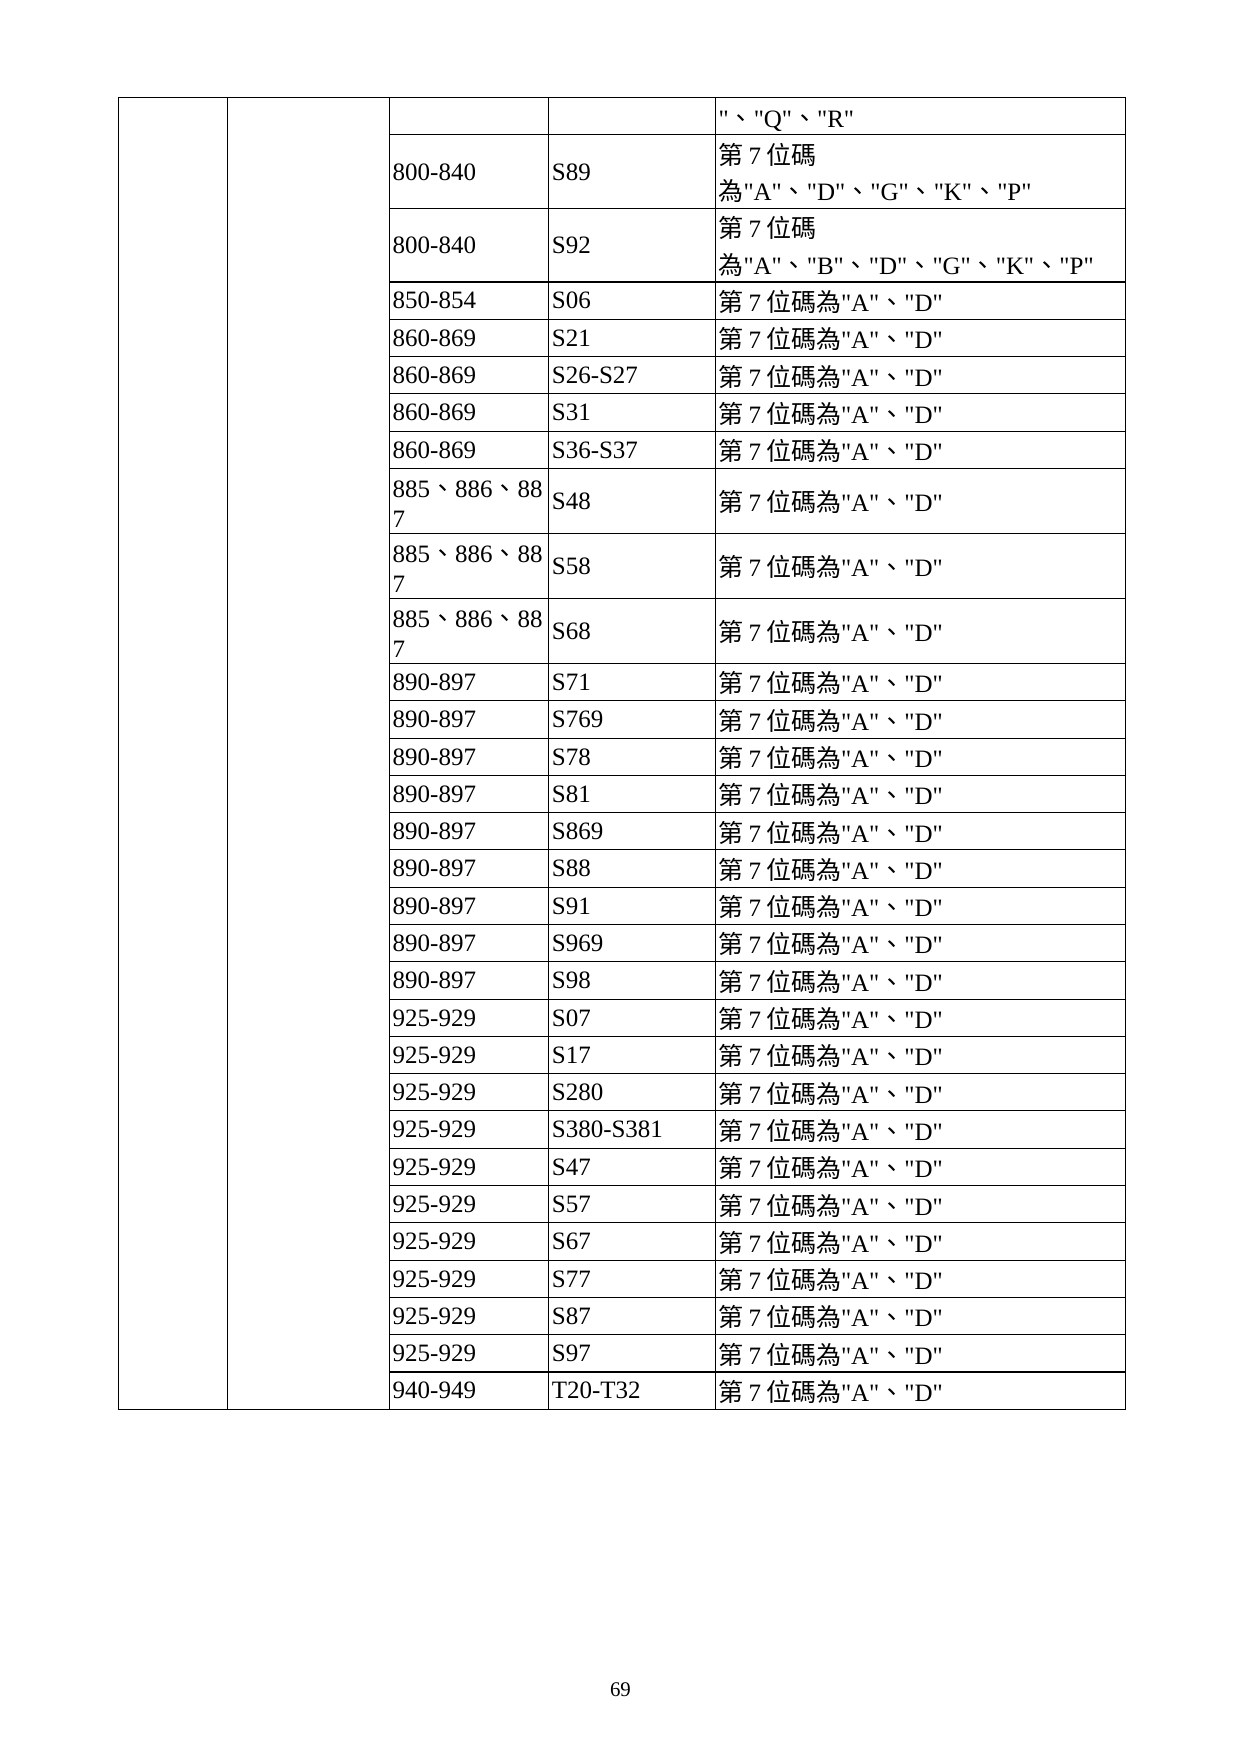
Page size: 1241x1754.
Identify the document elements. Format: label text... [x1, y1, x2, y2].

table_cell S67 [549, 1223, 715, 1259]
table_cell 925-929 [390, 1223, 548, 1259]
table_cell [390, 98, 548, 134]
table_cell 800-840 [390, 209, 548, 281]
table_cell 第7位碼為"A"、"B"、"D"、"G"、"K"、"P" [716, 209, 1125, 281]
table_cell S58 [549, 534, 715, 598]
table_cell 第7位碼為"A"、"D" [716, 534, 1125, 598]
table_cell S47 [549, 1149, 715, 1185]
table_cell 860-869 [390, 320, 548, 356]
table_cell 800-840 [390, 135, 548, 208]
table_cell S78 [549, 739, 715, 775]
table_cell S88 [549, 850, 715, 887]
table_cell 925-929 [390, 1261, 548, 1297]
table_cell 890-897 [390, 888, 548, 924]
table_cell 885、886、887 [390, 534, 548, 598]
table_cell 940-949 [390, 1373, 548, 1409]
table_cell 第7位碼為"A"、"D" [716, 1149, 1125, 1185]
table_cell 第7位碼為"A"、"D" [716, 664, 1125, 700]
table_cell 860-869 [390, 357, 548, 393]
table_cell S06 [549, 283, 715, 319]
table_cell 第7位碼為"A"、"D" [716, 283, 1125, 319]
table_cell S48 [549, 469, 715, 533]
table_cell 885、886、887 [390, 599, 548, 663]
table_cell 第7位碼為"A"、"D" [716, 813, 1125, 849]
table_cell S68 [549, 599, 715, 663]
table_cell 第7位碼為"A"、"D" [716, 599, 1125, 663]
table_cell 第7位碼為"A"、"D" [716, 1000, 1125, 1036]
table_cell 925-929 [390, 1186, 548, 1222]
table_cell 第7位碼為"A"、"D" [716, 1223, 1125, 1259]
table_cell S92 [549, 209, 715, 281]
table_cell S98 [549, 962, 715, 998]
table_cell 第7位碼為"A"、"D" [716, 1186, 1125, 1222]
table_cell 第7位碼為"A"、"D" [716, 701, 1125, 737]
table_cell 第7位碼為"A"、"D" [716, 925, 1125, 961]
table_cell S97 [549, 1335, 715, 1371]
table_cell 第7位碼為"A"、"D" [716, 1373, 1125, 1409]
table_cell 885、886、887 [390, 469, 548, 533]
table_cell 925-929 [390, 1298, 548, 1334]
table_cell 第7位碼為"A"、"D" [716, 1037, 1125, 1073]
table_cell 第7位碼為"A"、"D" [716, 1335, 1125, 1371]
table_cell "、"Q"、"R" [716, 98, 1125, 134]
table_cell 第7位碼為"A"、"D" [716, 1298, 1125, 1334]
table_cell 925-929 [390, 1074, 548, 1110]
table_cell 第7位碼為"A"、"D" [716, 739, 1125, 775]
table_cell S91 [549, 888, 715, 924]
table_cell S769 [549, 701, 715, 737]
table_cell 第7位碼為"A"、"D"、"G"、"K"、"P" [716, 135, 1125, 208]
table_cell 925-929 [390, 1111, 548, 1148]
table_cell [549, 98, 715, 134]
table_cell 第7位碼為"A"、"D" [716, 432, 1125, 468]
table_cell S17 [549, 1037, 715, 1073]
table_cell 第7位碼為"A"、"D" [716, 320, 1125, 356]
table_cell 第7位碼為"A"、"D" [716, 850, 1125, 887]
table_cell S280 [549, 1074, 715, 1110]
table_cell 890-897 [390, 664, 548, 700]
table_cell S21 [549, 320, 715, 356]
table_cell S77 [549, 1261, 715, 1297]
table_cell 890-897 [390, 962, 548, 998]
table_cell S07 [549, 1000, 715, 1036]
table_cell 890-897 [390, 701, 548, 737]
table_cell S969 [549, 925, 715, 961]
table_cell 第7位碼為"A"、"D" [716, 1111, 1125, 1148]
table_cell 890-897 [390, 739, 548, 775]
table_cell 925-929 [390, 1335, 548, 1371]
table_cell 890-897 [390, 813, 548, 849]
table_cell 890-897 [390, 850, 548, 887]
table_cell 第7位碼為"A"、"D" [716, 394, 1125, 431]
table_cell 860-869 [390, 394, 548, 431]
table_cell S57 [549, 1186, 715, 1222]
table_cell 第7位碼為"A"、"D" [716, 1074, 1125, 1110]
table_cell T20-T32 [549, 1373, 715, 1409]
table_cell 925-929 [390, 1037, 548, 1073]
table_cell 第7位碼為"A"、"D" [716, 962, 1125, 998]
table_cell S380-S381 [549, 1111, 715, 1148]
table_cell 第7位碼為"A"、"D" [716, 776, 1125, 812]
table_cell S26-S27 [549, 357, 715, 393]
table_cell 第7位碼為"A"、"D" [716, 357, 1125, 393]
table_cell 890-897 [390, 925, 548, 961]
table_cell 890-897 [390, 776, 548, 812]
table_cell 850-854 [390, 283, 548, 319]
table_cell S71 [549, 664, 715, 700]
table_cell S87 [549, 1298, 715, 1334]
table_cell 925-929 [390, 1000, 548, 1036]
table_cell S31 [549, 394, 715, 431]
table_cell S36-S37 [549, 432, 715, 468]
table_cell 860-869 [390, 432, 548, 468]
table_cell S89 [549, 135, 715, 208]
table_cell 925-929 [390, 1149, 548, 1185]
table_cell 第7位碼為"A"、"D" [716, 888, 1125, 924]
table_cell S869 [549, 813, 715, 849]
table_cell 第7位碼為"A"、"D" [716, 469, 1125, 533]
table_cell 第7位碼為"A"、"D" [716, 1261, 1125, 1297]
table_cell S81 [549, 776, 715, 812]
